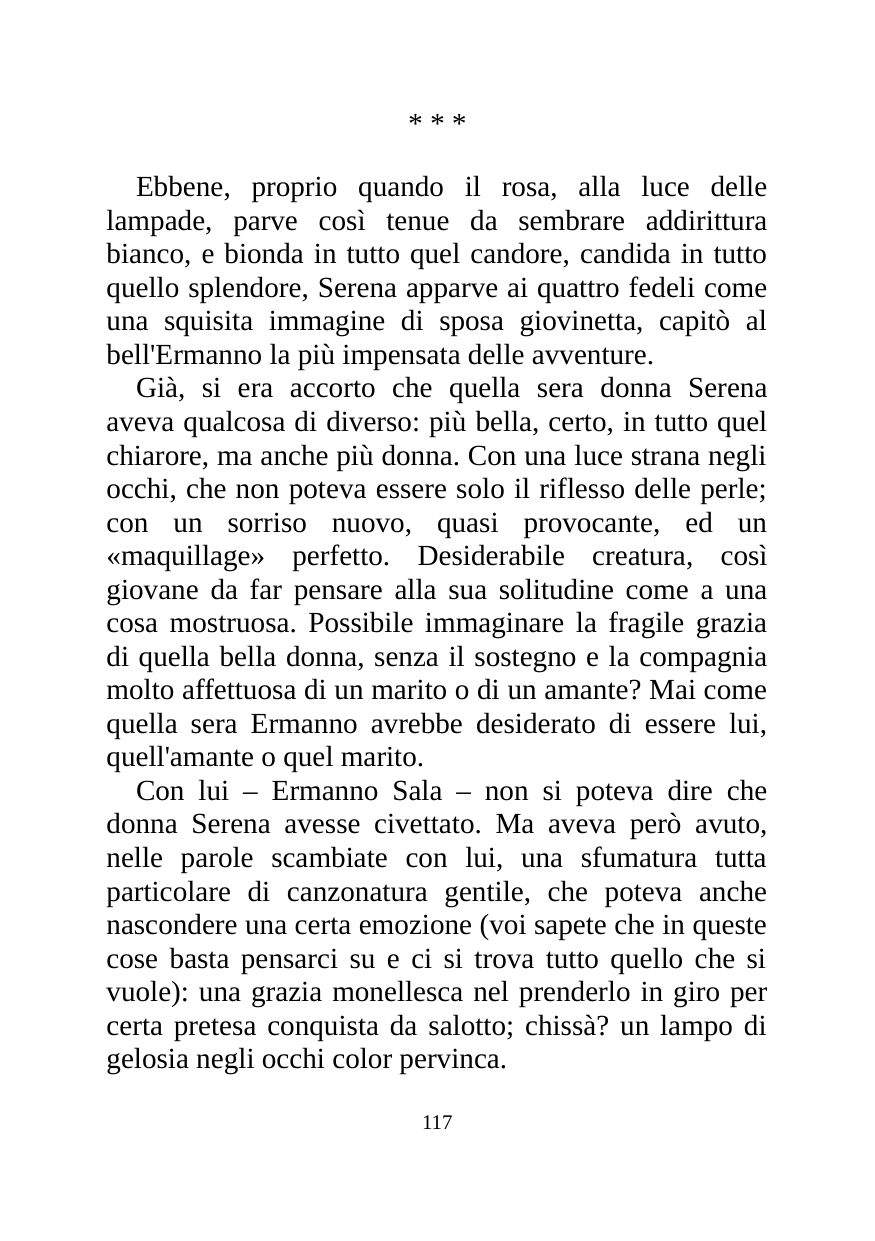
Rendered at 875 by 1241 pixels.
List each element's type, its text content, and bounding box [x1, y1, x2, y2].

text Già, si era accorto che quella sera donna Serena aveva qualcosa di diverso: più bella, certo, in tutto quel chiarore, ma anche più donna. Con una luce strana negli occhi, che non poteva essere solo il riflesso delle perle; con un sorriso nuovo, quasi provocante, ed un «maquillage» perfetto. Desiderabile creatura, così giovane da far pensare alla sua solitudine come a una cosa mostruosa. Possibile immaginare la fragile grazia di quella bella donna, senza il sostegno e la compagnia molto affettuosa di un marito o di un amante? Mai come quella sera Ermanno avrebbe desiderato di essere lui, quell'amante o quel marito. [106, 371, 768, 773]
text Ebbene, proprio quando il rosa, alla luce delle lampade, parve così tenue da sembrare addirittura bianco, e bionda in tutto quel candore, candida in tutto quello splendore, Serena apparve ai quattro fedeli come una squisita immagine di sposa giovinetta, capitò al bell'Ermanno la più impensata delle avventure. [106, 169, 768, 371]
text * * * [106, 106, 768, 140]
text Con lui – Ermanno Sala – non si poteva dire che donna Serena avesse civettato. Ma aveva però avuto, nelle parole scambiate con lui, una sfumatura tutta particolare di canzonatura gentile, che poteva anche nascondere una certa emozione (voi sapete che in queste cose basta pensarci su e ci si trova tutto quello che si vuole): una grazia monellesca nel prenderlo in giro per certa pretesa conquista da salotto; chissà? un lampo di gelosia negli occhi color pervinca. [106, 773, 768, 1075]
